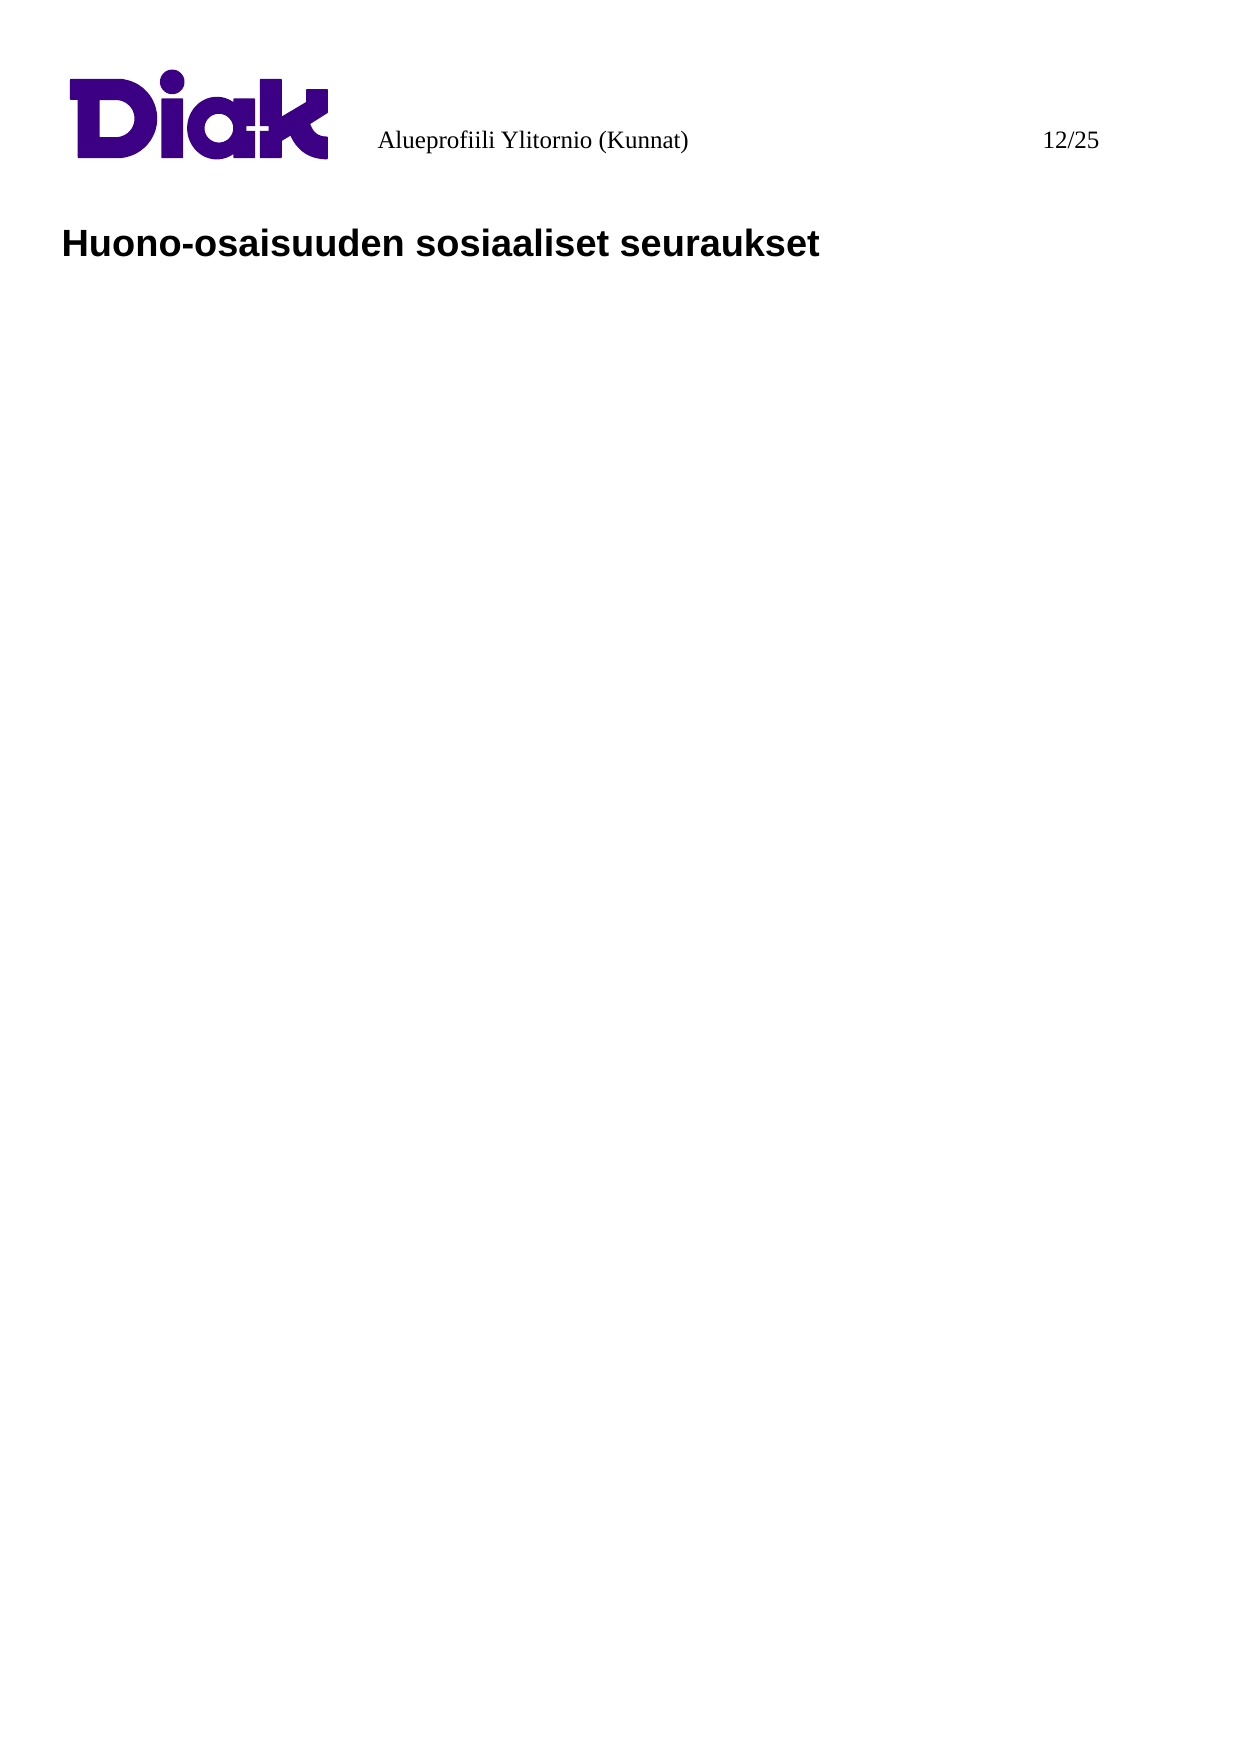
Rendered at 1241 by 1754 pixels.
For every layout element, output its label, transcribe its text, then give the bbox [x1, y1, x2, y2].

subtitle Huono-osaisuuden sosiaaliset seuraukset [61, 221, 1179, 265]
